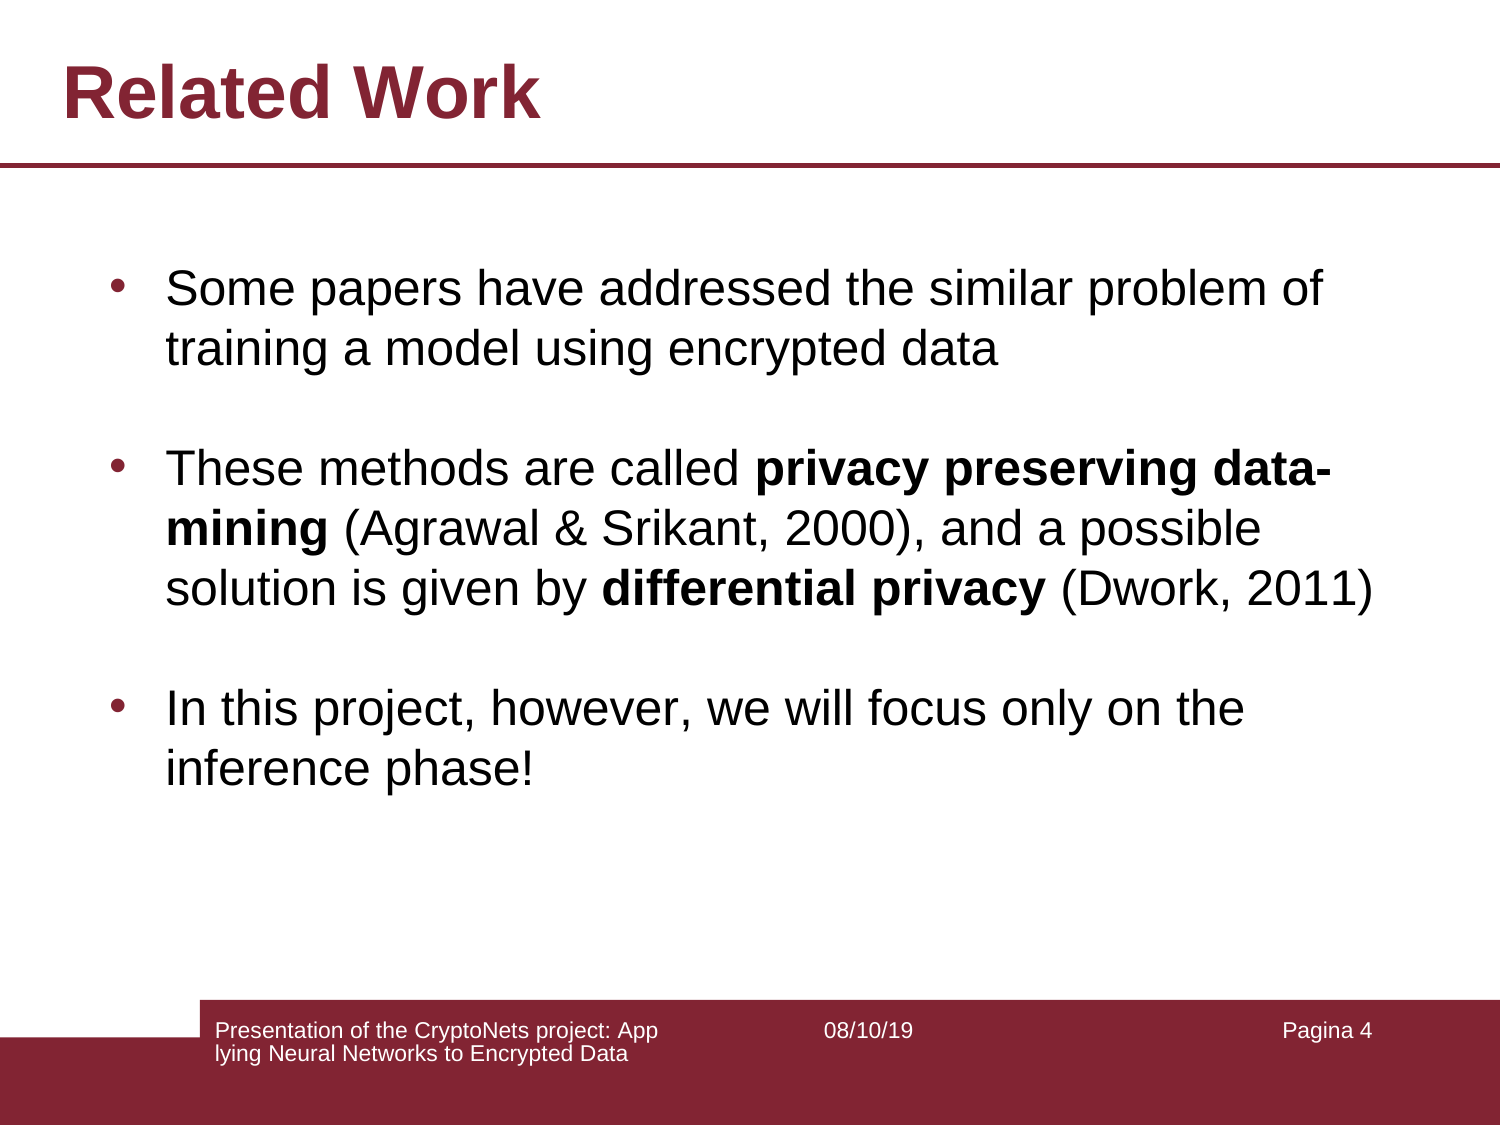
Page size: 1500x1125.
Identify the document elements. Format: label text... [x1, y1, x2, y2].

list Some papers have addressed the similar problem of training a model using encrypted data These methods are called privacy preserving data-mining (Agrawal & Srikant, 2000), and a possible solution is given by differential privacy (Dwork, 2011) In this project, however, we will focus only on the inference phase! [94, 248, 1430, 981]
title Related Work [47, 35, 1382, 163]
